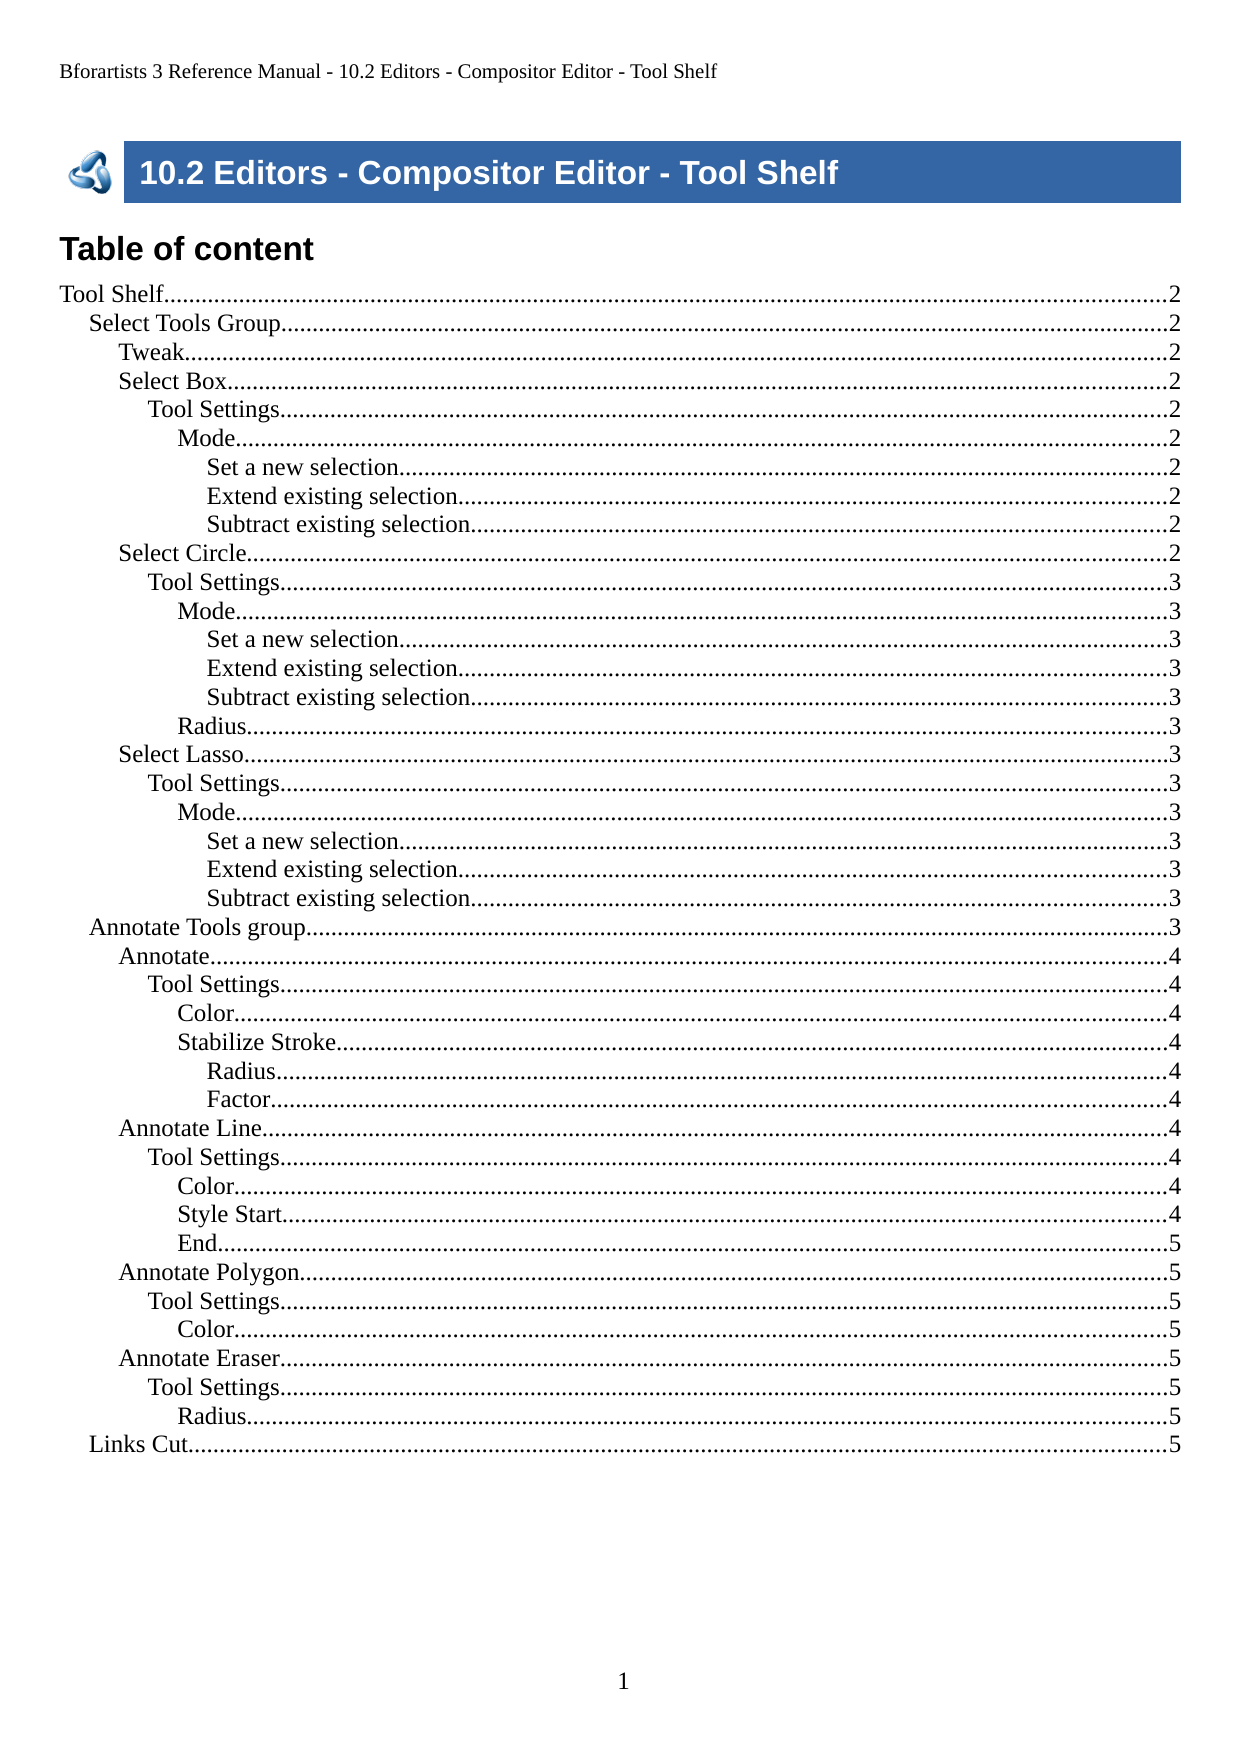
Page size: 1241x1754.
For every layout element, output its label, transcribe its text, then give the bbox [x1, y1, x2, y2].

text Tool Settings 2 [147, 394, 1181, 423]
text Subtract existing selection 3 [206, 682, 1181, 711]
text Annotate Polygon 5 [118, 1257, 1181, 1286]
text Mode 3 [177, 797, 1181, 826]
text Tool Settings 3 [147, 567, 1181, 596]
text Mode 3 [177, 596, 1181, 624]
text Set a new selection 3 [206, 624, 1181, 653]
text Radius 4 [206, 1056, 1181, 1084]
text Tool Settings 4 [147, 1142, 1181, 1171]
text Stabilize Stroke 4 [177, 1027, 1181, 1056]
text Select Tools Group 2 [88, 308, 1181, 337]
text Tool Settings 5 [147, 1372, 1181, 1401]
text Mode 2 [177, 423, 1181, 452]
text Set a new selection 2 [206, 452, 1181, 481]
text Select Box 2 [118, 366, 1181, 394]
text End 5 [177, 1228, 1181, 1257]
text Select Circle 2 [118, 538, 1181, 567]
text Tweak 2 [118, 337, 1181, 366]
text Radius 5 [177, 1401, 1181, 1429]
text Tool Settings 4 [147, 969, 1181, 998]
text Annotate 4 [118, 941, 1181, 969]
text Extend existing selection 2 [206, 481, 1181, 509]
text Tool Settings 3 [147, 768, 1181, 797]
text Extend existing selection 3 [206, 653, 1181, 682]
subtitle Table of content [59, 228, 1181, 267]
text Set a new selection 3 [206, 826, 1181, 854]
text Factor 4 [206, 1084, 1181, 1113]
text Select Lasso 3 [118, 739, 1181, 768]
text Tool Settings 5 [147, 1286, 1181, 1314]
text Tool Shelf 2 [59, 279, 1181, 308]
text Annotate Tools group 3 [88, 912, 1181, 941]
text Subtract existing selection 3 [206, 883, 1181, 912]
table_header 10.2 Editors - Compositor Editor - Tool Shelf [124, 141, 1181, 203]
text Annotate Eraser 5 [118, 1343, 1181, 1372]
text Color 4 [177, 1171, 1181, 1199]
text Style Start 4 [177, 1199, 1181, 1228]
text Annotate Line 4 [118, 1113, 1181, 1142]
text Subtract existing selection 2 [206, 509, 1181, 538]
text Links Cut 5 [88, 1429, 1181, 1458]
text Extend existing selection 3 [206, 854, 1181, 883]
text Color 5 [177, 1314, 1181, 1343]
text Radius 3 [177, 711, 1181, 739]
picture [65, 147, 114, 197]
table_header [59, 141, 124, 203]
text Color 4 [177, 998, 1181, 1027]
